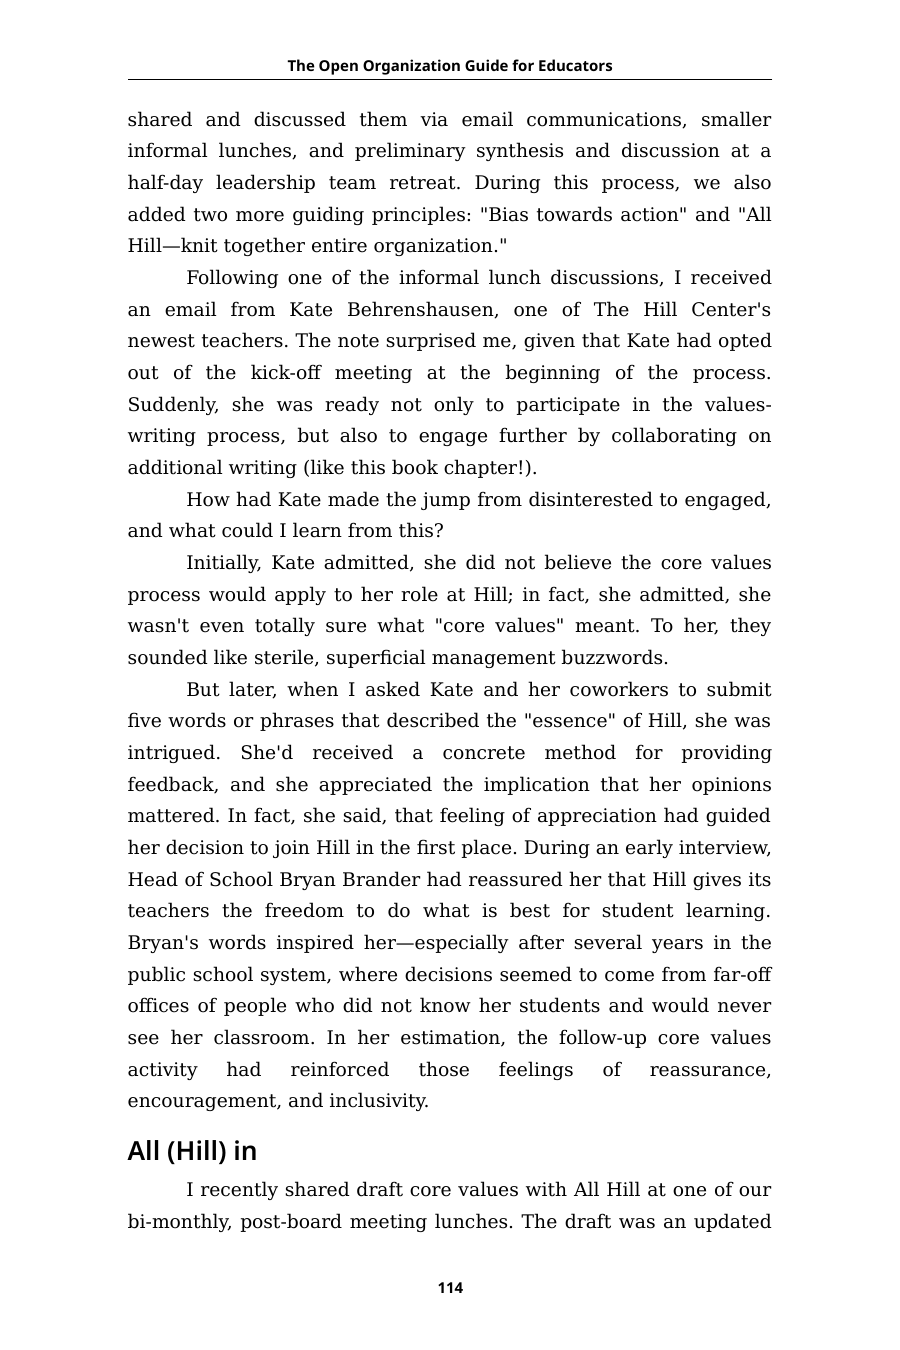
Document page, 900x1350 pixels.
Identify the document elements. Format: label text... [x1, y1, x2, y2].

text Initially, Kate admitted, she did not believe the core values process would apply to her role at Hill; in fact, she admitted, she wasn't even totally sure what "core values" meant. To her, they sounded like sterile, superficial management buzzwords. [127, 552, 772, 669]
text I recently shared draft core values with All Hill at one of our bi-monthly, post-board meeting lunches. The draft was an updated [127, 1179, 772, 1233]
subtitle All (Hill) in [127, 1137, 772, 1167]
text How had Kate made the jump from disinterested to engaged, and what could I learn from this? [127, 489, 772, 542]
text shared and discussed them via email communications, smaller informal lunches, and preliminary synthesis and discussion at a half-day leadership team retreat. During this process, we also added two more guiding principles: "Bias towards action" and "All Hill—knit together entire organization." [127, 109, 772, 257]
text Following one of the informal lunch discussions, I received an email from Kate Behrenshausen, one of The Hill Center's newest teachers. The note surprised me, given that Kate had opted out of the kick-off meeting at the beginning of the process. Suddenly, she was ready not only to participate in the values-writing process, but also to engage further by collaborating on additional writing (like this book chapter!). [127, 267, 772, 479]
text But later, when I asked Kate and her coworkers to submit five words or phrases that described the "essence" of Hill, she was intrigued. She'd received a concrete method for providing feedback, and she appreciated the implication that her opinions mattered. In fact, she said, that feeling of appreciation had guided her decision to join Hill in the first place. During an early interview, Head of School Bryan Brander had reassured her that Hill gives its teachers the freedom to do what is best for student learning. Bryan's words inspired her—especially after several years in the public school system, where decisions seemed to come from far-off offices of people who did not know her students and would never see her classroom. In her estimation, the follow-up core values activity had reinforced those feelings of reassurance, encouragement, and inclusivity. [127, 679, 772, 1112]
